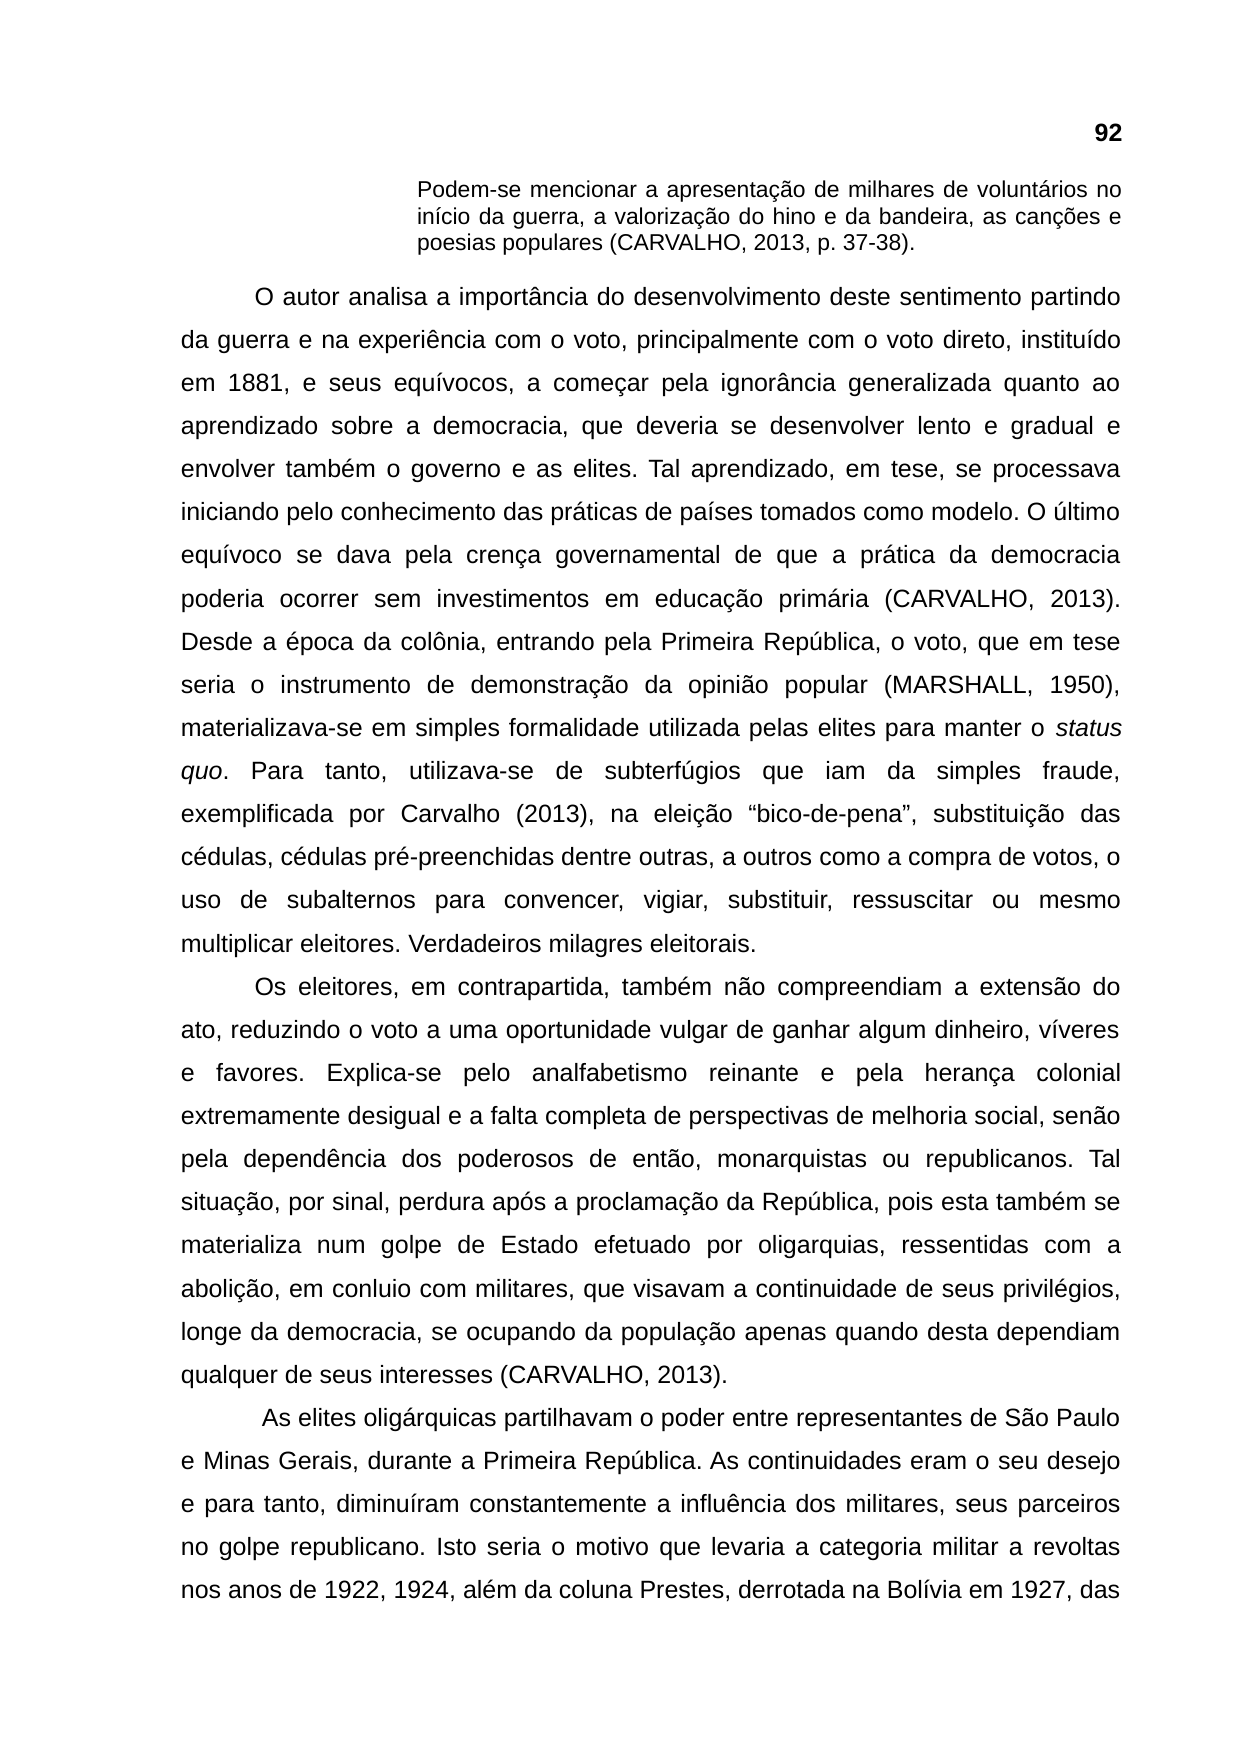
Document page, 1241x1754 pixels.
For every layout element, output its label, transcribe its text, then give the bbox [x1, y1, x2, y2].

text O autor analisa a importância do desenvolvimento deste sentimento partindo da guerra e na experiência com o voto, principalmente com o voto direto, instituído em 1881, e seus equívocos, a começar pela ignorância generalizada quanto ao aprendizado sobre a democracia, que deveria se desenvolver lento e gradual e envolver também o governo e as elites. Tal aprendizado, em tese, se processava iniciando pelo conhecimento das práticas de países tomados como modelo. O último equívoco se dava pela crença governamental de que a prática da democracia poderia ocorrer sem investimentos em educação primária (CARVALHO, 2013). Desde a época da colônia, entrando pela Primeira República, o voto, que em tese seria o instrumento de demonstração da opinião popular (MARSHALL, 1950), materializava-se em simples formalidade utilizada pelas elites para manter o status quo. Para tanto, utilizava-se de subterfúgios que iam da simples fraude, exemplificada por Carvalho (2013), na eleição “bico-de-pena”, substituição das cédulas, cédulas pré-preenchidas dentre outras, a outros como a compra de votos, o uso de subalternos para convencer, vigiar, substituir, ressuscitar ou mesmo multiplicar eleitores. Verdadeiros milagres eleitorais. [181, 282, 1122, 957]
text As elites oligárquicas partilhavam o poder entre representantes de São Paulo e Minas Gerais, durante a Primeira República. As continuidades eram o seu desejo e para tanto, diminuíram constantemente a influência dos militares, seus parceiros no golpe republicano. Isto seria o motivo que levaria a categoria militar a revoltas nos anos de 1922, 1924, além da coluna Prestes, derrotada na Bolívia em 1927, das [181, 1403, 1122, 1604]
text Os eleitores, em contrapartida, também não compreendiam a extensão do ato, reduzindo o voto a uma oportunidade vulgar de ganhar algum dinheiro, víveres e favores. Explica-se pelo analfabetismo reinante e pela herança colonial extremamente desigual e a falta completa de perspectivas de melhoria social, senão pela dependência dos poderosos de então, monarquistas ou republicanos. Tal situação, por sinal, perdura após a proclamação da República, pois esta também se materializa num golpe de Estado efetuado por oligarquias, ressentidas com a abolição, em conluio com militares, que visavam a continuidade de seus privilégios, longe da democracia, se ocupando da população apenas quando desta dependiam qualquer de seus interesses (CARVALHO, 2013). [181, 972, 1122, 1389]
text Podem-se mencionar a apresentação de milhares de voluntários no início da guerra, a valorização do hino e da bandeira, as canções e poesias populares (CARVALHO, 2013, p. 37-38). [417, 176, 1122, 255]
